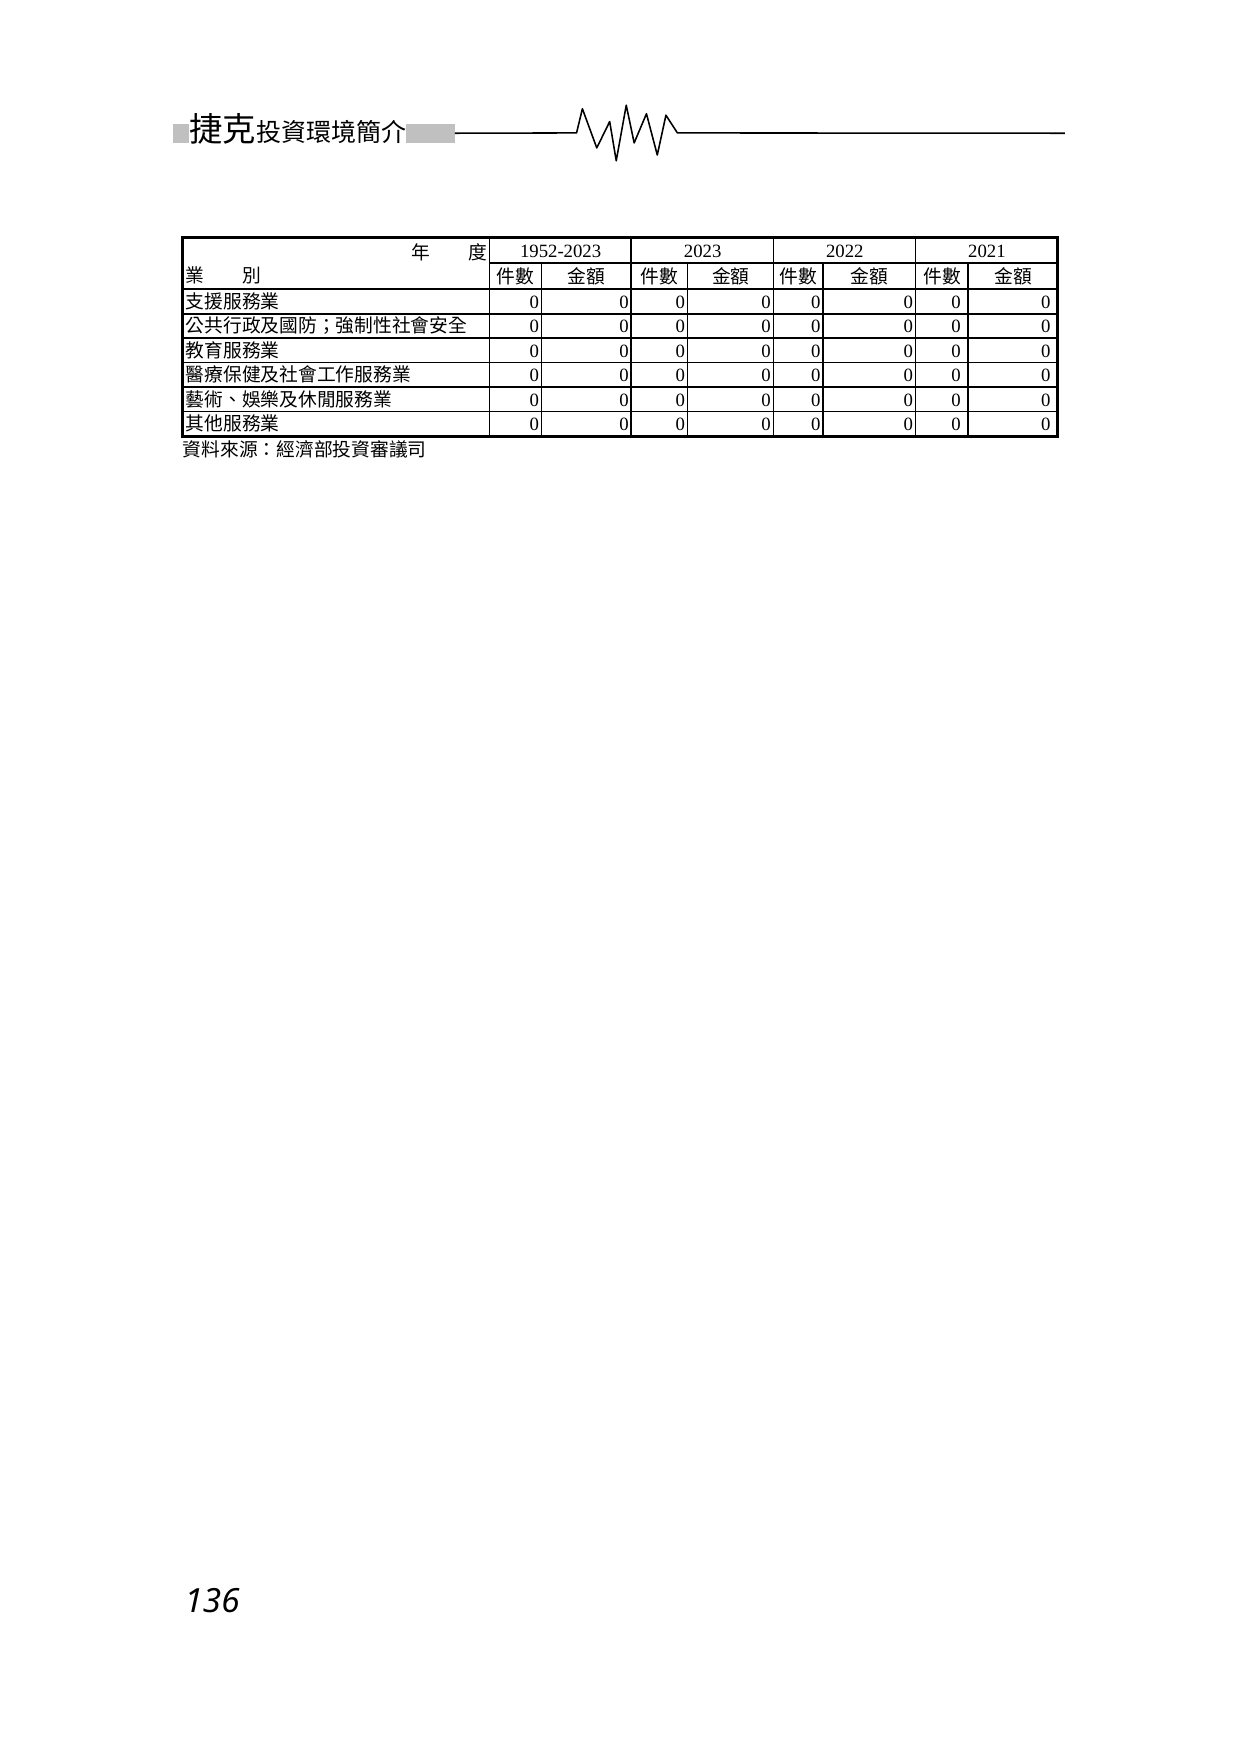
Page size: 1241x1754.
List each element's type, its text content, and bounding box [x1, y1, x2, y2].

table_cell 金額 [688, 264, 773, 288]
table_cell 0 [490, 339, 541, 362]
table_cell 件數 [916, 264, 967, 288]
table_cell 0 [774, 339, 822, 362]
table_cell 0 [632, 388, 687, 411]
table_cell 0 [490, 290, 541, 313]
table_cell 0 [824, 339, 915, 362]
table_cell 0 [542, 388, 630, 411]
table_cell 0 [774, 363, 822, 386]
table_cell 金額 [824, 264, 915, 288]
table_cell 0 [774, 290, 822, 313]
table_cell 0 [969, 290, 1056, 313]
table_cell 教育服務業 [184, 339, 489, 362]
table_cell 藝術、娛樂及休閒服務業 [184, 388, 489, 411]
table_cell 0 [824, 412, 915, 435]
table_cell 0 [774, 412, 822, 435]
table_header 年 度 業 別 [184, 239, 489, 288]
table_cell 0 [542, 412, 630, 435]
table_cell 0 [632, 339, 687, 362]
table_cell 公共行政及國防；強制性社會安全 [184, 315, 489, 337]
table_cell 0 [969, 412, 1056, 435]
table_cell 0 [490, 315, 541, 337]
table_cell 0 [490, 388, 541, 411]
table_cell 0 [916, 363, 967, 386]
table_cell 0 [969, 339, 1056, 362]
table_cell 件數 [490, 264, 541, 288]
table_cell 0 [542, 290, 630, 313]
table_cell 0 [824, 363, 915, 386]
table_cell 支援服務業 [184, 290, 489, 313]
table_cell 0 [688, 388, 773, 411]
table_cell 0 [916, 388, 967, 411]
table_cell 0 [774, 315, 822, 337]
table_cell 件數 [774, 264, 822, 288]
text 資料來源：經濟部投資審議司 [183, 438, 1058, 461]
table_cell 0 [632, 290, 687, 313]
table_cell 0 [490, 412, 541, 435]
table_cell 0 [916, 290, 967, 313]
table_cell 0 [632, 412, 687, 435]
table_cell 醫療保健及社會工作服務業 [184, 363, 489, 386]
table_cell 其他服務業 [184, 412, 489, 435]
table_header 2023 [632, 239, 773, 262]
table_cell 0 [688, 363, 773, 386]
table_cell 0 [916, 339, 967, 362]
table_cell 0 [824, 388, 915, 411]
table_cell 0 [542, 363, 630, 386]
table_cell 0 [542, 315, 630, 337]
table_cell 0 [774, 388, 822, 411]
table_cell 金額 [542, 264, 630, 288]
table_cell 0 [824, 315, 915, 337]
table_cell 0 [969, 315, 1056, 337]
table_cell 0 [688, 315, 773, 337]
table_cell 0 [688, 290, 773, 313]
table_cell 0 [688, 412, 773, 435]
table_cell 0 [969, 363, 1056, 386]
table_cell 0 [916, 412, 967, 435]
table_header 1952-2023 [490, 239, 630, 262]
table_cell 0 [688, 339, 773, 362]
table_cell 0 [969, 388, 1056, 411]
table_cell 0 [542, 339, 630, 362]
table_cell 0 [632, 315, 687, 337]
table_cell 0 [490, 363, 541, 386]
table_cell 金額 [969, 264, 1056, 288]
table_header 2021 [916, 239, 1056, 262]
table_header 2022 [774, 239, 915, 262]
table_cell 0 [632, 363, 687, 386]
table_cell 件數 [632, 264, 687, 288]
table_cell 0 [824, 290, 915, 313]
table_cell 0 [916, 315, 967, 337]
